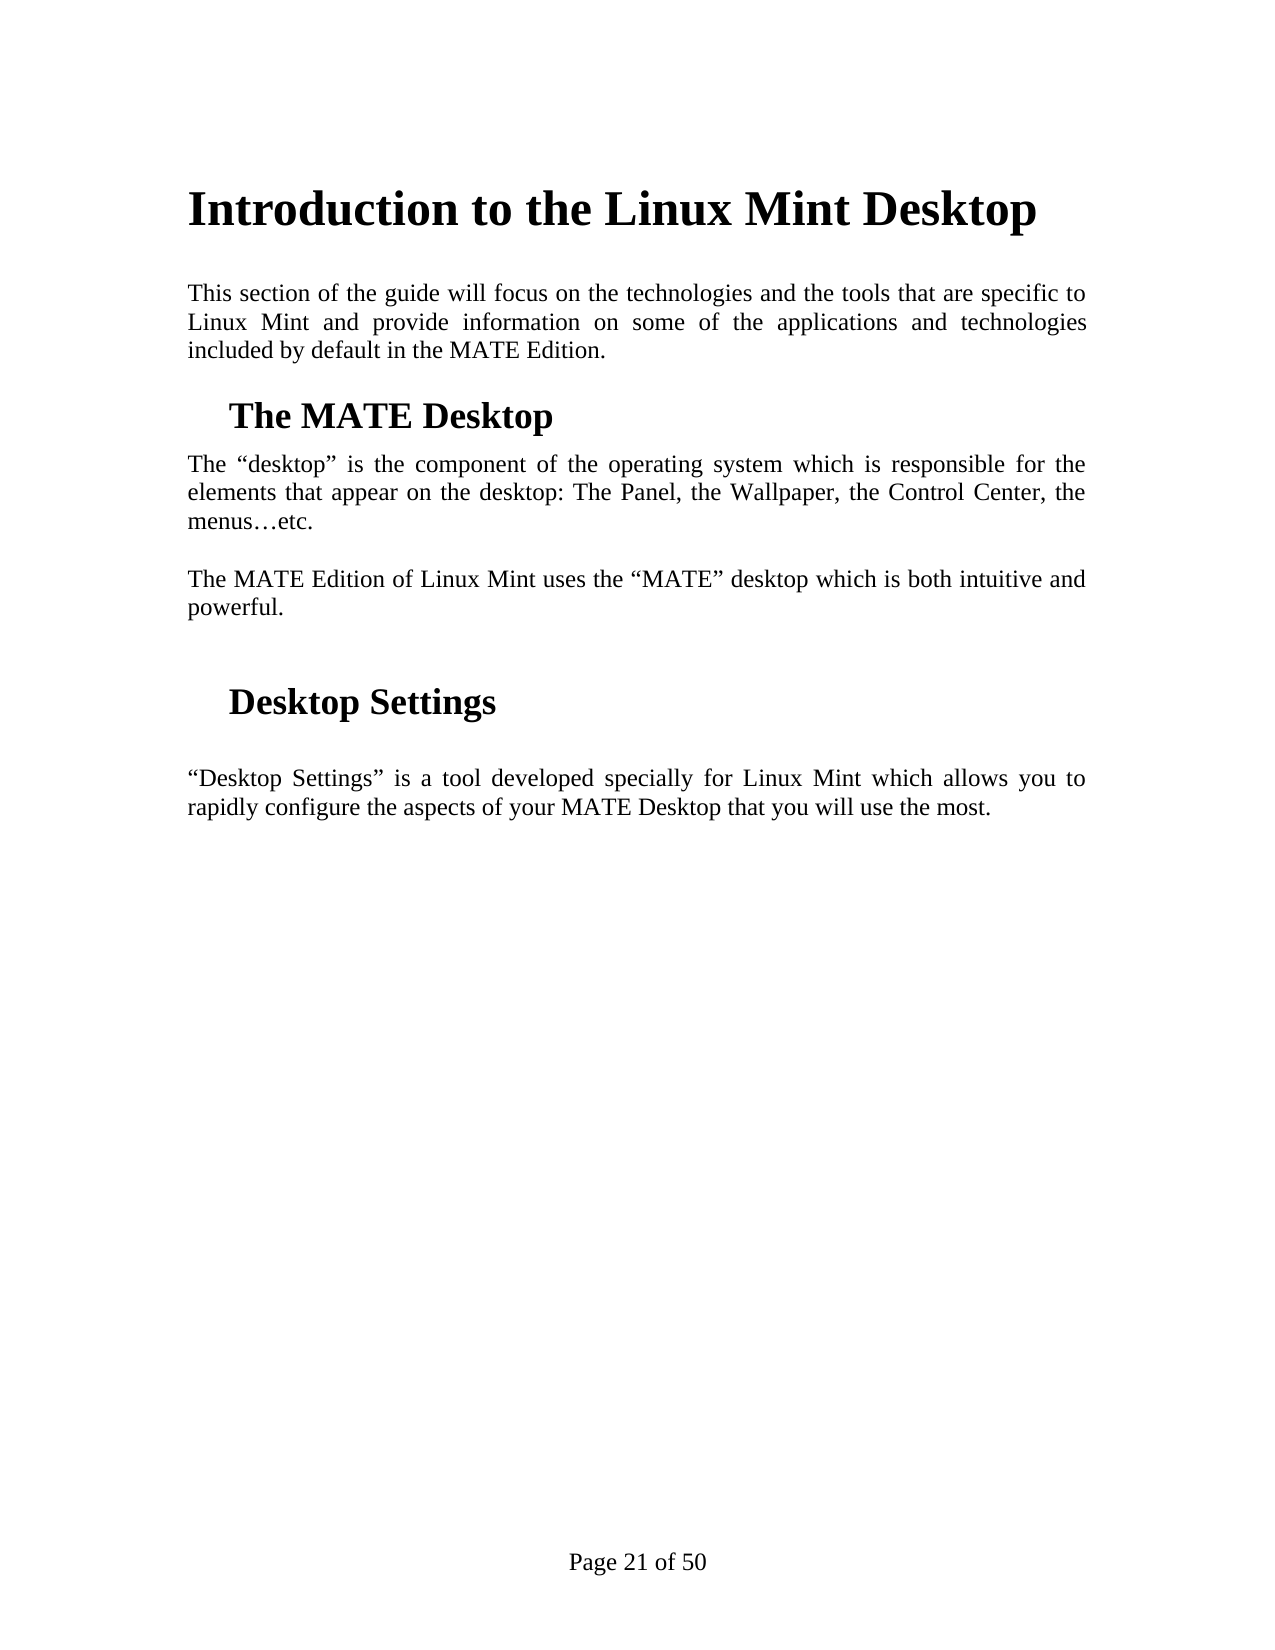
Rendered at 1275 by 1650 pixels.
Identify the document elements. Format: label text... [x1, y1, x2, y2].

text “Desktop Settings” is a tool developed specially for Linux Mint which allows you to rapidly configure the aspects of your MATE Desktop that you will use the most. [187, 763, 1087, 821]
subtitle Introduction to the Linux Mint Desktop [187, 179, 1087, 237]
text This section of the guide will focus on the technologies and the tools that are specific to Linux Mint and provide information on some of the applications and technologies included by default in the MATE Edition. [187, 278, 1087, 364]
text The “desktop” is the component of the operating system which is responsible for the elements that appear on the desktop: The Panel, the Wallpaper, the Control Center, the menus…etc. [187, 449, 1087, 535]
subtitle The MATE Desktop [187, 393, 1087, 436]
text The MATE Edition of Linux Mint uses the “MATE” desktop which is both intuitive and powerful. [187, 564, 1087, 621]
subtitle Desktop Settings [187, 679, 1087, 722]
